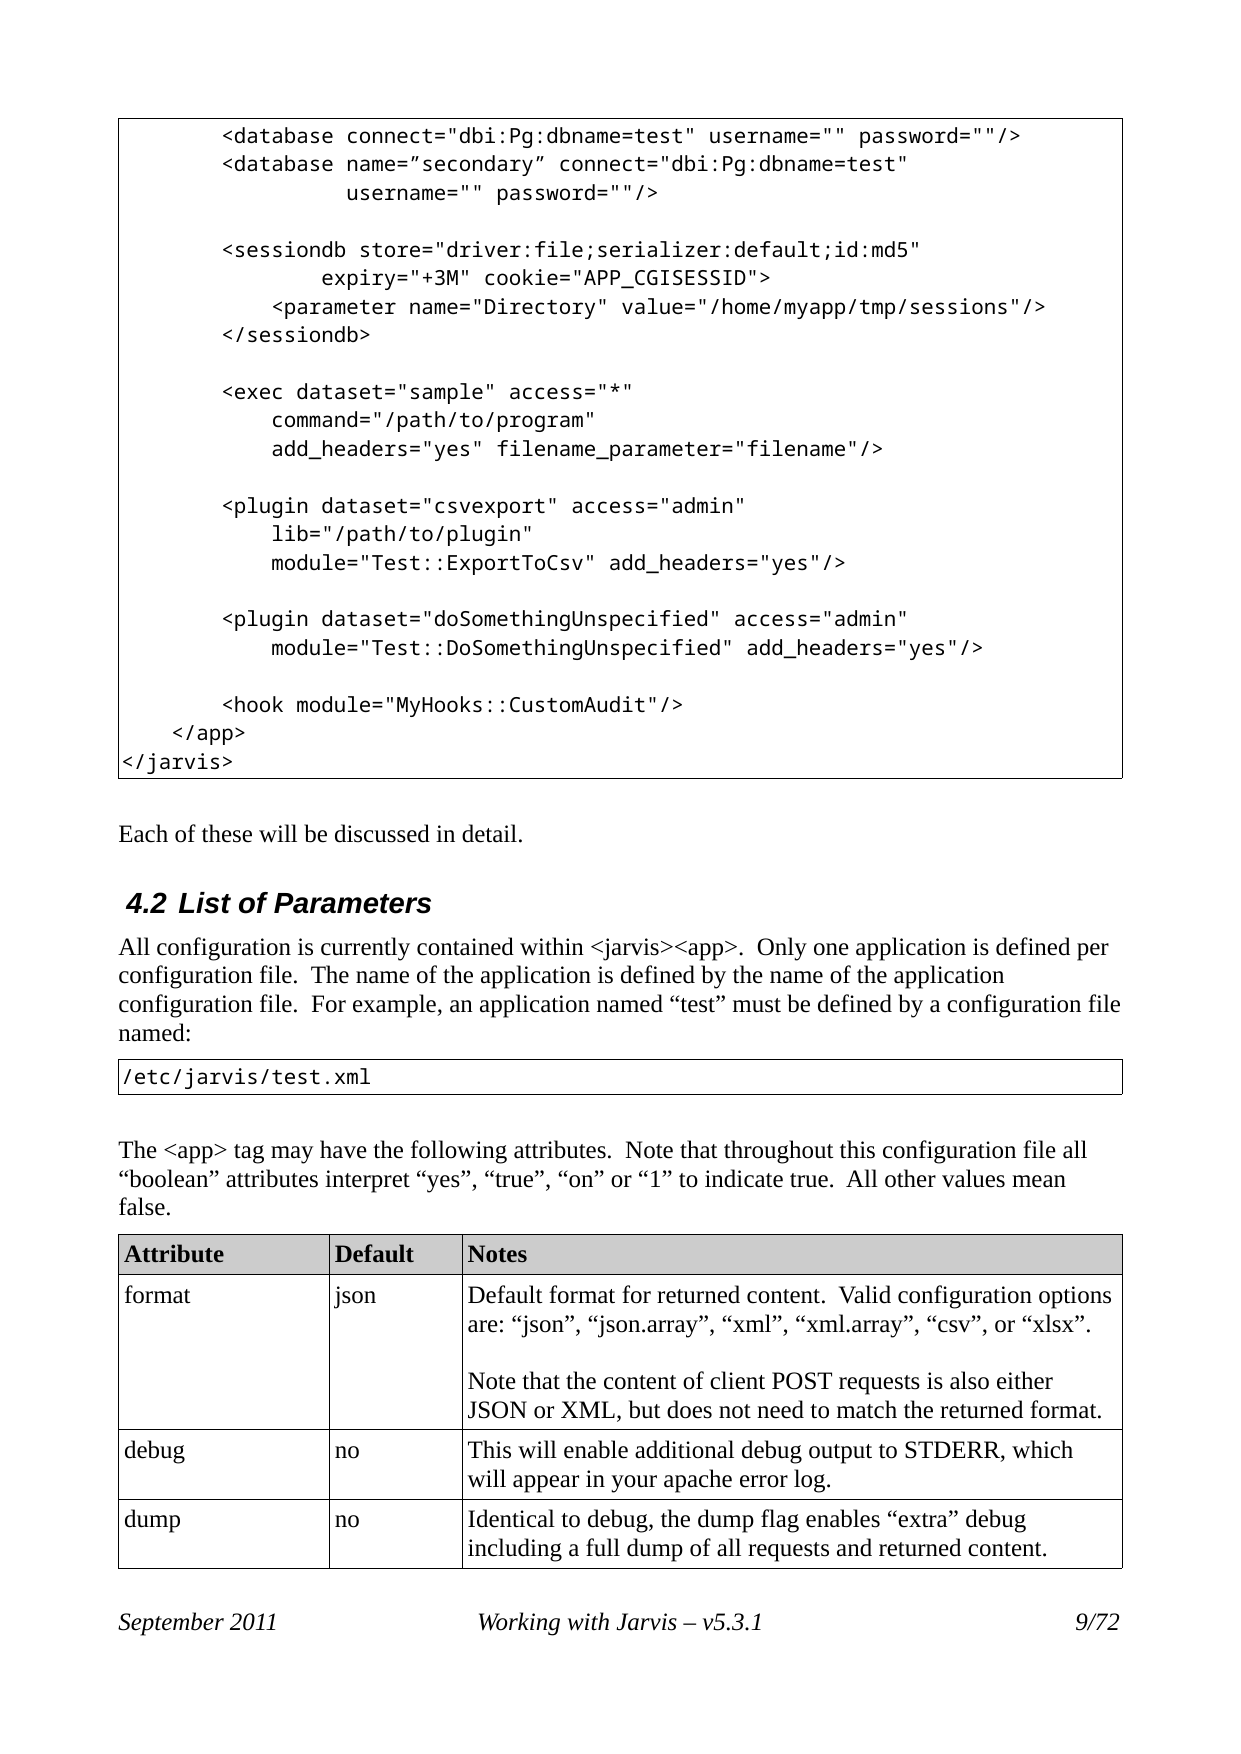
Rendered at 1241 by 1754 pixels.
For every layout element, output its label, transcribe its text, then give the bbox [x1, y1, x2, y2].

table_header Attribute [119, 1235, 329, 1274]
text <hook module="MyHooks::CustomAudit"/> [119, 687, 1122, 715]
text add_headers="yes" filename_parameter="filename"/> [119, 431, 1122, 462]
table_cell no [330, 1500, 462, 1567]
table_cell This will enable additional debug output to STDERR, which will appear in your apache error log. [463, 1430, 1122, 1498]
text <exec dataset="sample" access="*" [119, 374, 1122, 402]
text lib="/path/to/plugin" [119, 516, 1122, 545]
table_cell Default format for returned content. Valid configuration options are: “json”, “json.array”, “xml”, “xml.array”, “csv”, or “xlsx”. Note that the content of client POST requests is also either JSON or XML, but does not need to match the returned format. [463, 1275, 1122, 1429]
table_cell format [119, 1275, 329, 1429]
text </app> [119, 715, 1122, 744]
text command="/path/to/program" [119, 402, 1122, 431]
text All configuration is currently contained within <jarvis><app>. Only one application is defined per configuration file. The name of the application is defined by the name of the application configuration file. For example, an application named “test” must be defined by a configuration file named: [118, 932, 1122, 1047]
text <database connect="dbi:Pg:dbname=test" username="" password=""/> [119, 119, 1122, 147]
subtitle List of Parameters [118, 886, 1122, 919]
table_header Default [330, 1235, 462, 1274]
table_cell Identical to debug, the dump flag enables “extra” debug including a full dump of all requests and returned content. [463, 1500, 1122, 1567]
text </sessiondb> [119, 317, 1122, 349]
table_cell json [330, 1275, 462, 1429]
text The <app> tag may have the following attributes. Note that throughout this configuration file all “boolean” attributes interpret “yes”, “true”, “on” or “1” to indicate true. All other values mean false. [118, 1135, 1122, 1221]
text Each of these will be discussed in detail. [118, 819, 1122, 848]
text <database name=”secondary” connect="dbi:Pg:dbname=test" username="" password=""/> [119, 147, 1122, 206]
text <parameter name="Directory" value="/home/myapp/tmp/sessions"/> [119, 289, 1122, 317]
table_cell no [330, 1430, 462, 1498]
text <plugin dataset="doSomethingUnspecified" access="admin" [119, 602, 1122, 630]
text /etc/jarvis/test.xml [119, 1060, 1122, 1094]
table_cell dump [119, 1500, 329, 1567]
text expiry="+3M" cookie="APP_CGISESSID"> [119, 260, 1122, 289]
text </jarvis> [119, 744, 1122, 778]
table_cell debug [119, 1430, 329, 1498]
text <sessiondb store="driver:file;serializer:default;id:md5" [119, 232, 1122, 260]
text <plugin dataset="csvexport" access="admin" [119, 488, 1122, 516]
table_header Notes [463, 1235, 1122, 1274]
text module="Test::ExportToCsv" add_headers="yes"/> [119, 545, 1122, 576]
text module="Test::DoSomethingUnspecified" add_headers="yes"/> [119, 630, 1122, 661]
